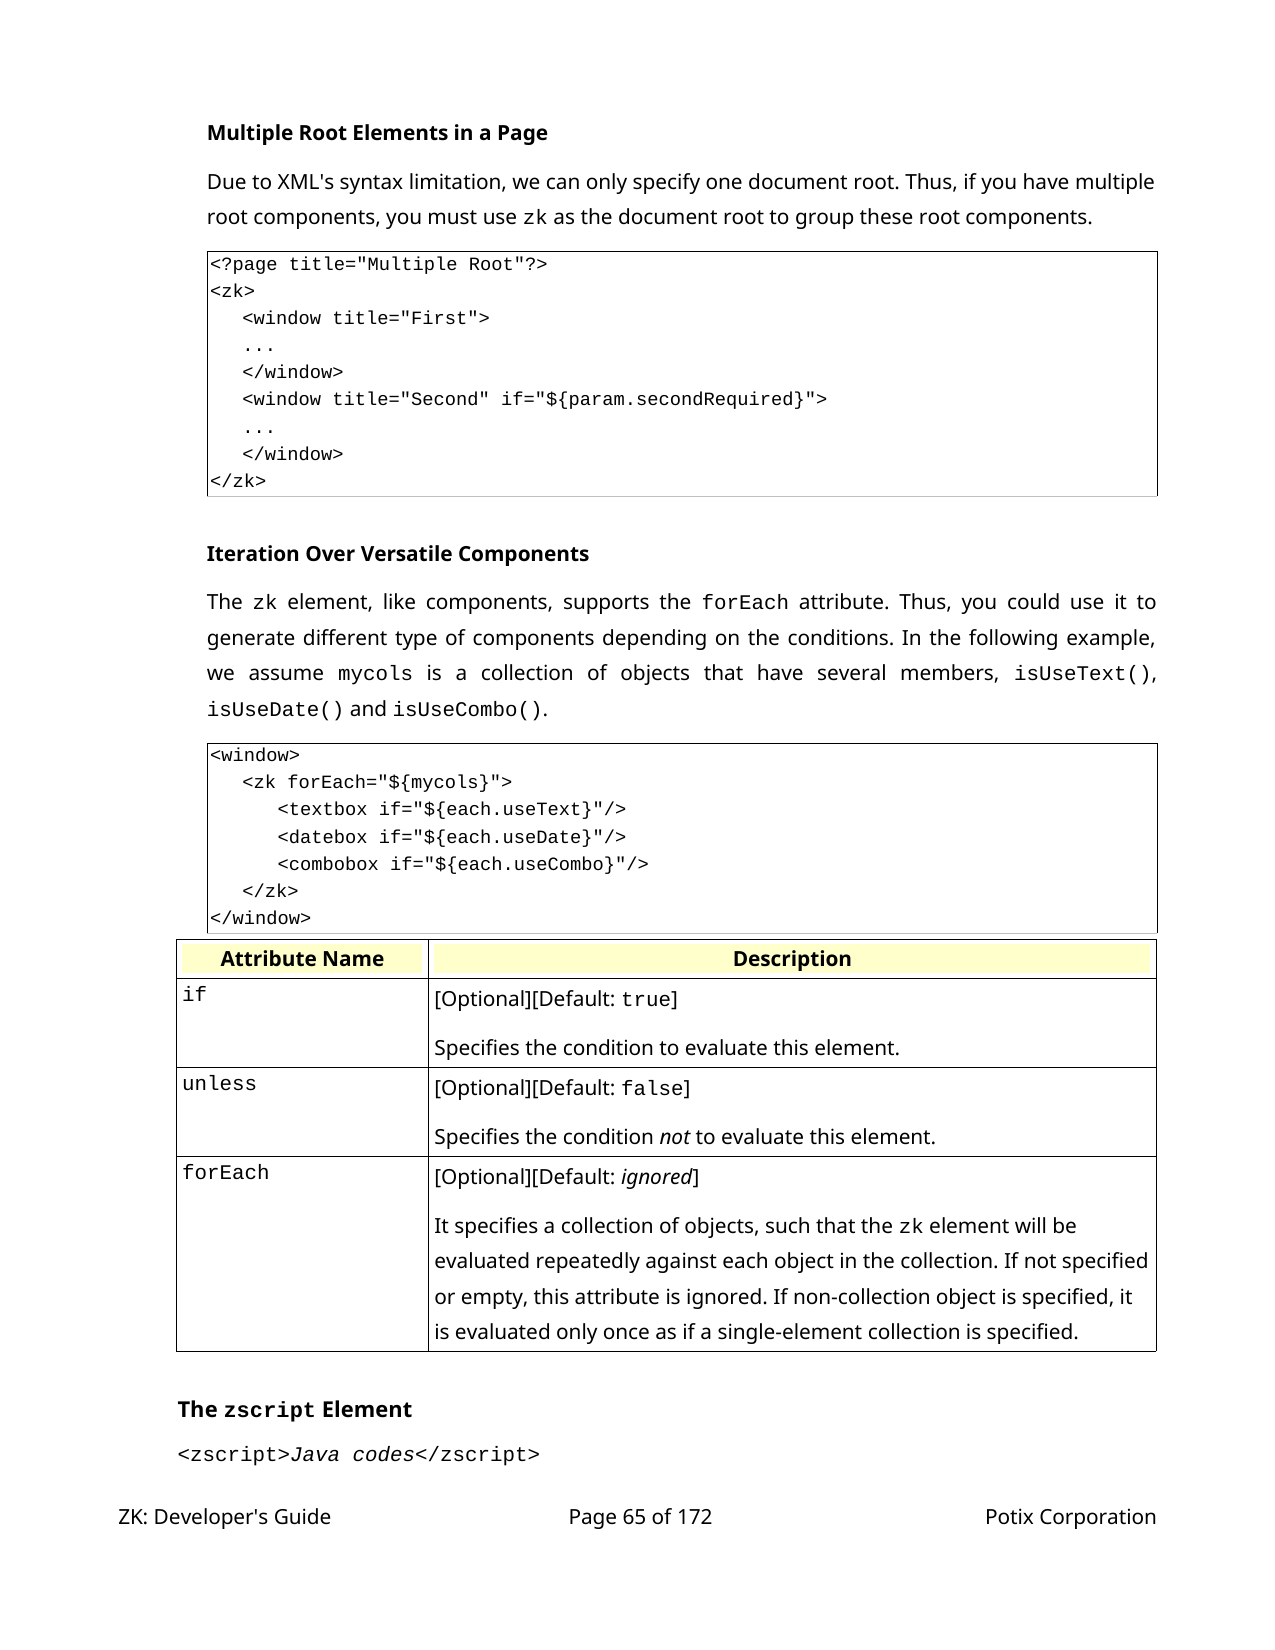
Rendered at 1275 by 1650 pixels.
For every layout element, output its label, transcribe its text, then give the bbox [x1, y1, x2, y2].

subtitle Multiple Root Elements in a Page [207, 118, 1157, 146]
table_header Description [429, 940, 1156, 978]
table_cell [Optional][Default: true] Specifies the condition to evaluate this element. [429, 979, 1156, 1067]
text <window title="First"> [208, 306, 1157, 330]
table_header Attribute Name [177, 940, 428, 978]
text <textbox if="${each.useText}"/> [208, 797, 1157, 822]
text </window> [208, 906, 1157, 933]
text </zk> [208, 469, 1157, 496]
text <window title="Second" if="${param.secondRequired}"> [208, 387, 1157, 412]
table_cell unless [177, 1068, 428, 1156]
table_cell [Optional][Default: false] Specifies the condition not to evaluate this element. [429, 1068, 1156, 1156]
table_cell forEach [177, 1157, 428, 1351]
text ... [208, 414, 1157, 439]
subtitle The zscript Element [177, 1393, 1157, 1424]
text <window> [208, 744, 1157, 767]
text <zk forEach="${mycols}"> [208, 770, 1157, 794]
table_cell if [177, 979, 428, 1067]
text <combobox if="${each.useCombo}"/> [208, 852, 1157, 876]
table_cell [Optional][Default: ignored] It specifies a collection of objects, such that the zk element will be evaluated repeatedly against each object in the collection. If not specified or empty, this attribute is ignored. If non-collection object is specified, it is evaluated only once as if a single-element collection is specified. [429, 1157, 1156, 1351]
text </zk> [208, 879, 1157, 903]
text <zscript>Java codes</zscript> [177, 1444, 1157, 1468]
text <?page title="Multiple Root"?> [208, 252, 1157, 276]
text </window> [208, 360, 1157, 384]
text Due to XML's syntax limitation, we can only specify one document root. Thus, if you have multiple root components, you must use zk as the document root to group these root components. [207, 167, 1157, 231]
text The zk element, like components, supports the forEach attribute. Thus, you could use it to generate different type of components depending on the conditions. In the following example, we assume mycols is a collection of objects that have several members, isUseText(), isUseDate() and isUseCombo(). [207, 587, 1157, 722]
text <zk> [208, 278, 1157, 303]
text <datebox if="${each.useDate}"/> [208, 824, 1157, 849]
text </window> [208, 442, 1157, 466]
subtitle Iteration Over Versatile Components [207, 539, 1157, 567]
text ... [208, 333, 1157, 357]
